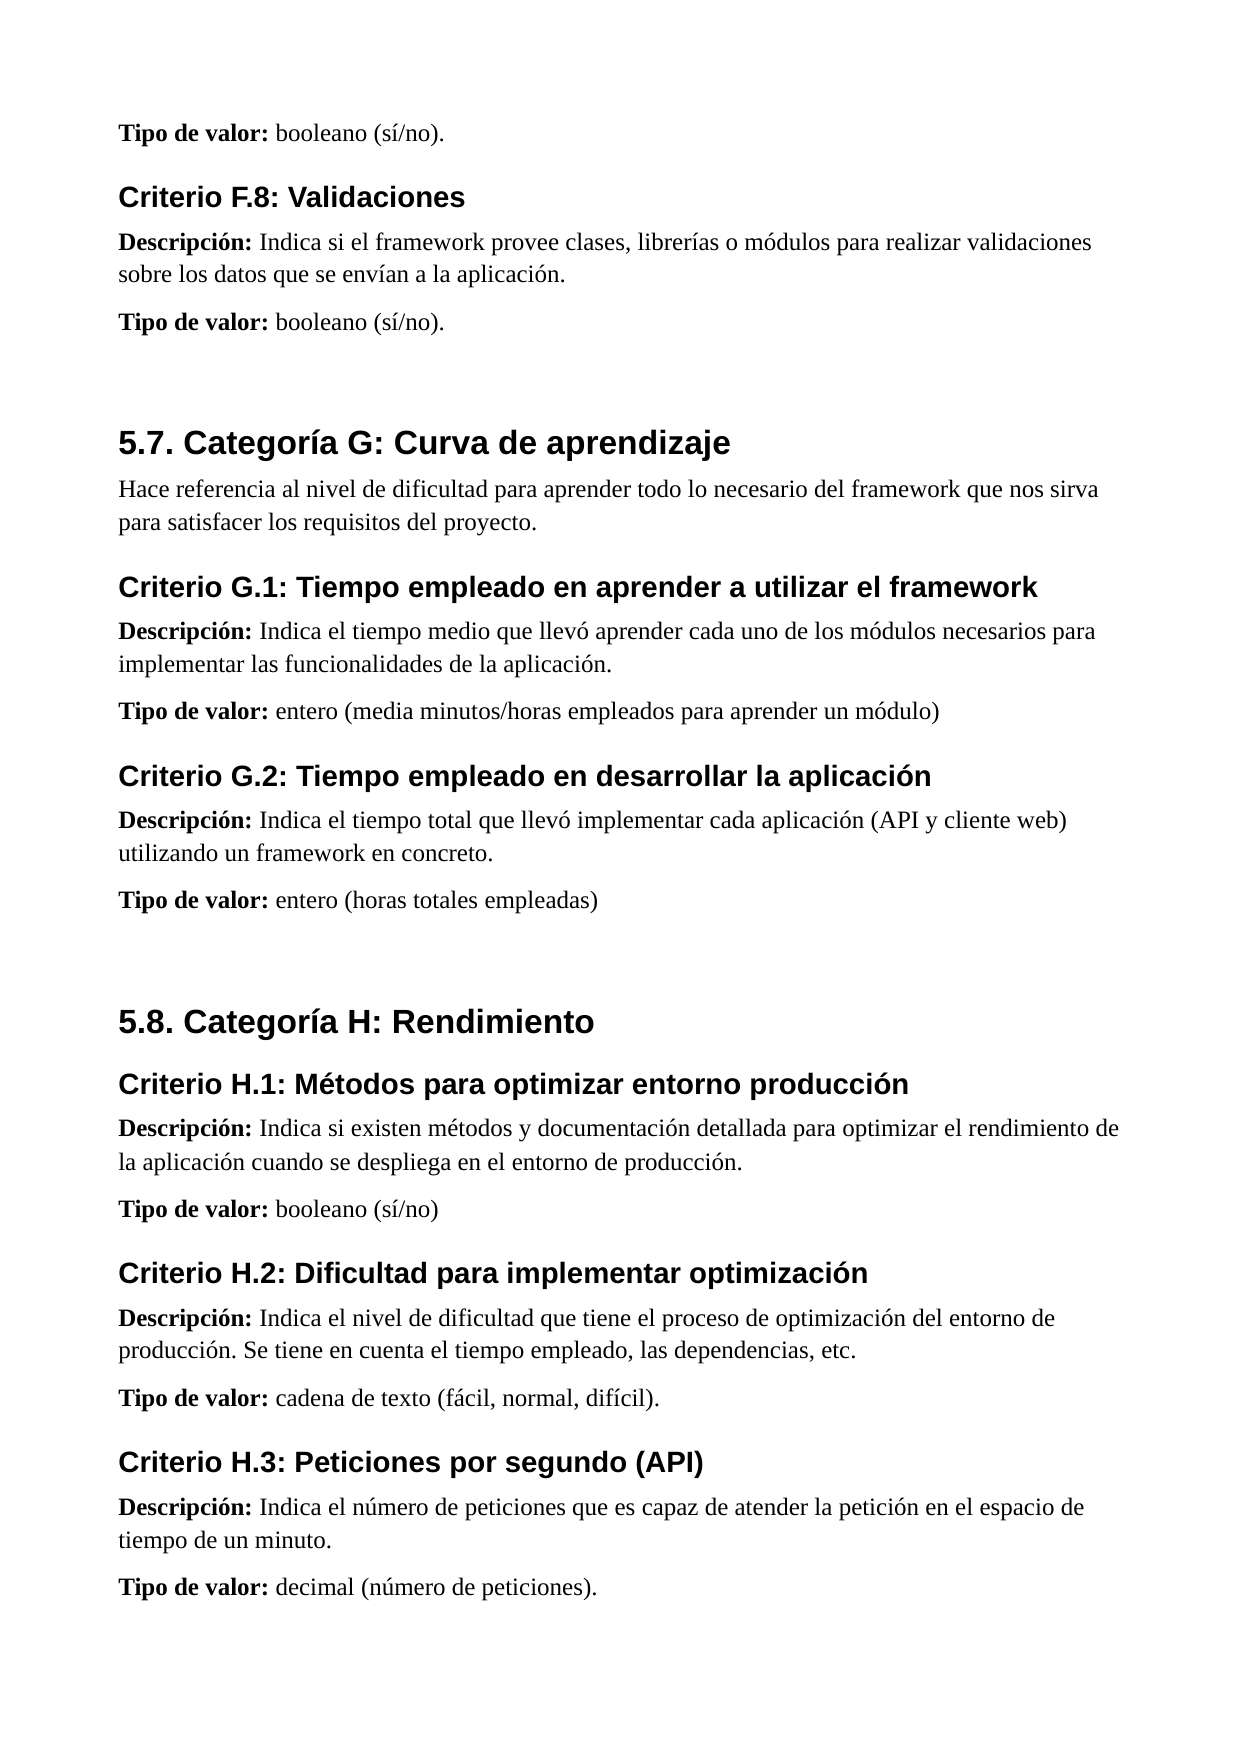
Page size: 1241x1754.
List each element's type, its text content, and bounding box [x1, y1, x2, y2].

subtitle Criterio F.8: Validaciones [118, 180, 1122, 214]
subtitle 5.8. Categoría H: Rendimiento [118, 1002, 1122, 1040]
subtitle Criterio H.3: Peticiones por segundo (API) [118, 1445, 1122, 1479]
text Tipo de valor: decimal (número de peticiones). [118, 1572, 1122, 1601]
text Descripción: Indica si existen métodos y documentación detallada para optimizar el rendimiento de la aplicación cuando se despliega en el entorno de producción. [118, 1113, 1122, 1175]
text Tipo de valor: entero (horas totales empleadas) [118, 886, 1122, 914]
text Descripción: Indica el número de peticiones que es capaz de atender la petición en el espacio de tiempo de un minuto. [118, 1492, 1122, 1553]
text Tipo de valor: booleano (sí/no). [118, 118, 1122, 147]
subtitle Criterio H.1: Métodos para optimizar entorno producción [118, 1067, 1122, 1101]
text Tipo de valor: booleano (sí/no). [118, 307, 1122, 336]
text Descripción: Indica el tiempo medio que llevó aprender cada uno de los módulos necesarios para implementar las funcionalidades de la aplicación. [118, 616, 1122, 678]
text Descripción: Indica el tiempo total que llevó implementar cada aplicación (API y cliente web) utilizando un framework en concreto. [118, 805, 1122, 867]
text Descripción: Indica si el framework provee clases, librerías o módulos para realizar validaciones sobre los datos que se envían a la aplicación. [118, 227, 1122, 288]
subtitle Criterio G.2: Tiempo empleado en desarrollar la aplicación [118, 759, 1122, 792]
subtitle Criterio H.2: Dificultad para implementar optimización [118, 1256, 1122, 1290]
text Hace referencia al nivel de dificultad para aprender todo lo necesario del framework que nos sirva para satisfacer los requisitos del proyecto. [118, 474, 1122, 536]
text Tipo de valor: entero (media minutos/horas empleados para aprender un módulo) [118, 696, 1122, 725]
subtitle Criterio G.1: Tiempo empleado en aprender a utilizar el framework [118, 569, 1122, 603]
text Tipo de valor: cadena de texto (fácil, normal, difícil). [118, 1383, 1122, 1412]
text Tipo de valor: booleano (sí/no) [118, 1194, 1122, 1223]
subtitle 5.7. Categoría G: Curva de aprendizaje [118, 423, 1122, 462]
text Descripción: Indica el nivel de dificultad que tiene el proceso de optimización del entorno de producción. Se tiene en cuenta el tiempo empleado, las dependencias, etc. [118, 1303, 1122, 1364]
